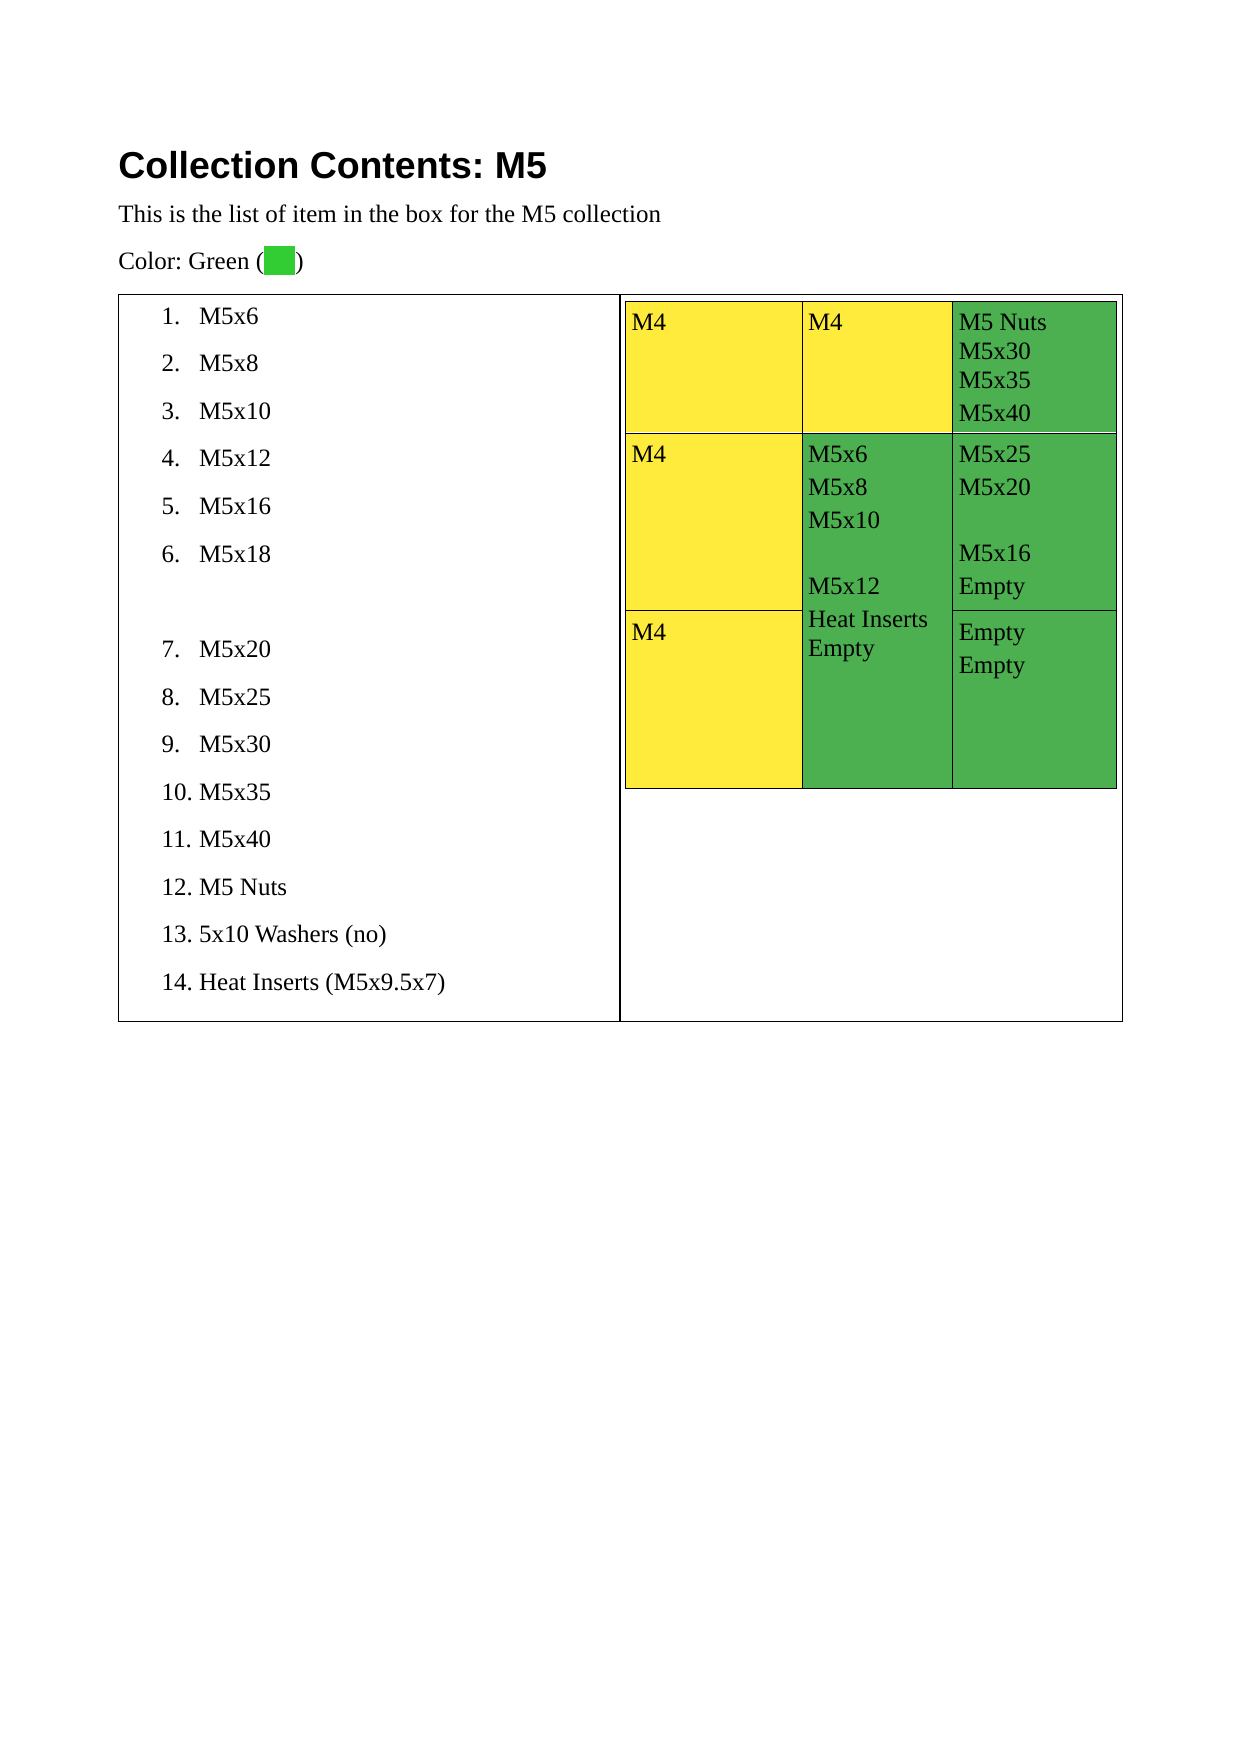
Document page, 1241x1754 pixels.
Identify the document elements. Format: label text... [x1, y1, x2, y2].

text Color: Green ( ) [118, 246, 1122, 275]
table_header M4 [626, 302, 802, 432]
table_header [621, 295, 1122, 1021]
table_cell Empty Empty [953, 611, 1116, 788]
table_cell M5x25 M5x20 M5x16 Empty [953, 434, 1116, 610]
table_header M5 Nuts M5x30 M5x35 M5x40 [953, 302, 1116, 432]
table_header M5x6 M5x8 M5x10 M5x12 M5x16 M5x18 M5x20 M5x25 M5x30 M5x35 M5x40 M5 Nuts 5x10 Washers (no) Heat Inserts (M5x9.5x7) [119, 295, 619, 1021]
table_header M4 [803, 302, 952, 432]
table_cell M4 [626, 434, 802, 610]
table_cell M5x6 M5x8 M5x10 M5x12 Heat Inserts Empty [803, 434, 952, 788]
text This is the list of item in the box for the M5 collection [118, 199, 1122, 227]
table_cell M4 [626, 611, 802, 788]
subtitle Collection Contents: M5 [118, 143, 1122, 186]
